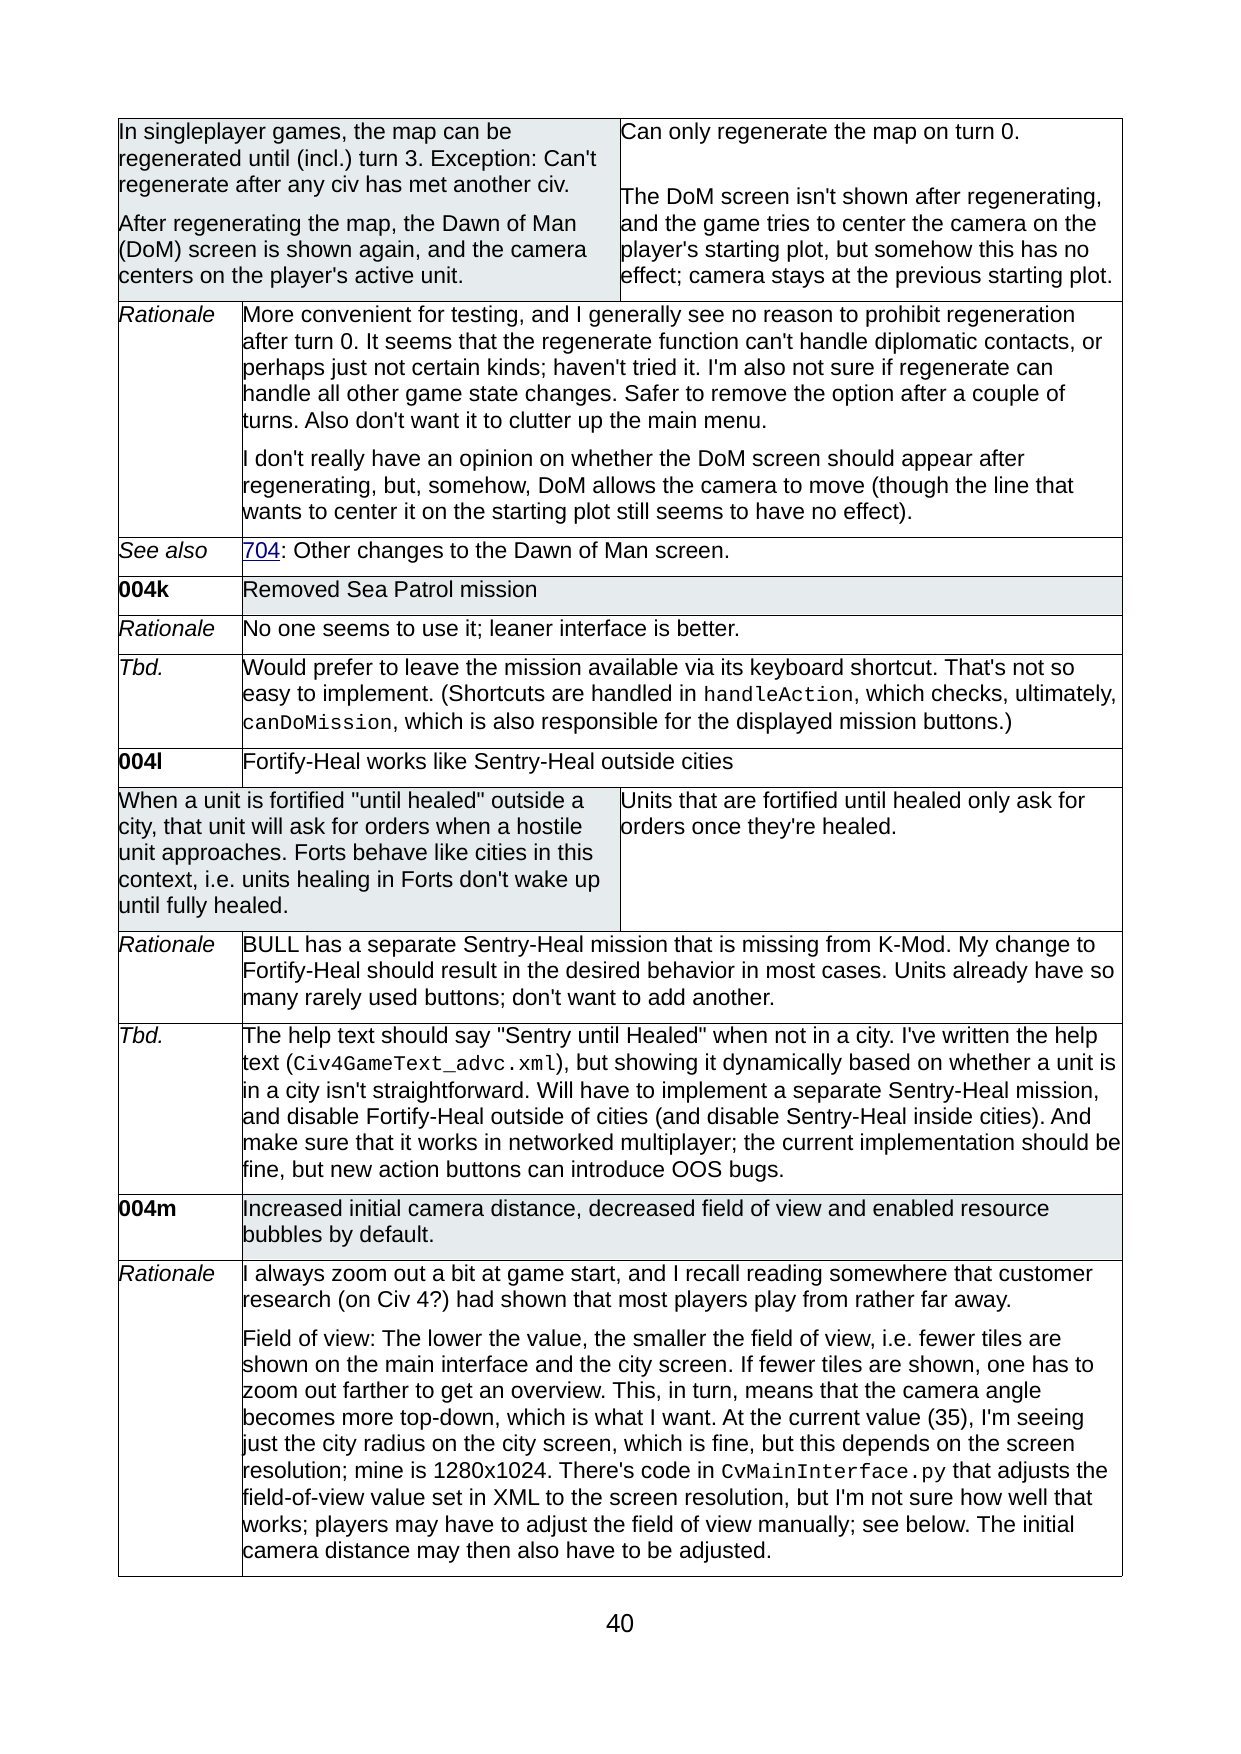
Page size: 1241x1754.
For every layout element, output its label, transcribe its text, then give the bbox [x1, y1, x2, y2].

table_cell When a unit is fortified "until healed" outside a city, that unit will ask for orders when a hostile unit approaches. Forts behave like cities in this context, i.e. units healing in Forts don't wake up until fully healed. [119, 788, 620, 931]
table_cell Can only regenerate the map on turn 0. The DoM screen isn't shown after regenerating, and the game tries to center the camera on the player's starting plot, but somehow this has no effect; camera stays at the previous starting plot. [621, 119, 1122, 301]
table_cell Rationale [119, 932, 242, 1022]
table_cell Rationale [119, 302, 242, 537]
table_cell Increased initial camera distance, decreased field of view and enabled resource bubbles by default. [243, 1195, 1122, 1259]
table_cell Tbd. [119, 1024, 242, 1194]
table_cell More convenient for testing, and I generally see no reason to prohibit regeneration after turn 0. It seems that the regenerate function can't handle diplomatic contacts, or perhaps just not certain kinds; haven't tried it. I'm also not sure if regenerate can handle all other game state changes. Safer to remove the option after a couple of turns. Also don't want it to clutter up the main menu. I don't really have an opinion on whether the DoM screen should appear after regenerating, but, somehow, DoM allows the camera to move (though the line that wants to center it on the starting plot still seems to have no effect). [243, 302, 1122, 537]
table_cell Units that are fortified until healed only ask for orders once they're healed. [621, 788, 1122, 931]
table_cell Tbd. [119, 655, 242, 748]
table_cell Would prefer to leave the mission available via its keyboard shortcut. That's not so easy to implement. (Shortcuts are handled in handleAction, which checks, ultimately, canDoMission, which is also responsible for the displayed mission buttons.) [243, 655, 1122, 748]
table_cell See also [119, 538, 242, 576]
table_cell 004l [119, 749, 242, 787]
table_cell Removed Sea Patrol mission [243, 577, 1122, 614]
table_cell 004k [119, 577, 242, 614]
table_cell 004m [119, 1195, 242, 1259]
table_cell Rationale [119, 1261, 242, 1576]
table_cell BULL has a separate Sentry-Heal mission that is missing from K-Mod. My change to Fortify-Heal should result in the desired behavior in most cases. Units already have so many rarely used buttons; don't want to add another. [243, 932, 1122, 1022]
table_cell I always zoom out a bit at game start, and I recall reading somewhere that customer research (on Civ 4?) had shown that most players play from rather far away. Field of view: The lower the value, the smaller the field of view, i.e. fewer tiles are shown on the main interface and the city screen. If fewer tiles are shown, one has to zoom out farther to get an overview. This, in turn, means that the camera angle becomes more top-down, which is what I want. At the current value (35), I'm seeing just the city radius on the city screen, which is fine, but this depends on the screen resolution; mine is 1280x1024. There's code in CvMainInterface.py that adjusts the field-of-view value set in XML to the screen resolution, but I'm not sure how well that works; players may have to adjust the field of view manually; see below. The initial camera distance may then also have to be adjusted. [243, 1261, 1122, 1576]
table_cell Fortify-Heal works like Sentry-Heal outside cities [243, 749, 1122, 787]
table_cell 704: Other changes to the Dawn of Man screen. [243, 538, 1122, 576]
table_cell No one seems to use it; leaner interface is better. [243, 616, 1122, 653]
table_cell The help text should say "Sentry until Healed" when not in a city. I've written the help text (Civ4GameText_advc.xml), but showing it dynamically based on whether a unit is in a city isn't straightforward. Will have to implement a separate Sentry-Heal mission, and disable Fortify-Heal outside of cities (and disable Sentry-Heal inside cities). And make sure that it works in networked multiplayer; the current implementation should be fine, but new action buttons can introduce OOS bugs. [243, 1024, 1122, 1194]
table_cell Rationale [119, 616, 242, 653]
table_cell In singleplayer games, the map can be regenerated until (incl.) turn 3. Exception: Can't regenerate after any civ has met another civ. After regenerating the map, the Dawn of Man (DoM) screen is shown again, and the camera centers on the player's active unit. [119, 119, 620, 301]
